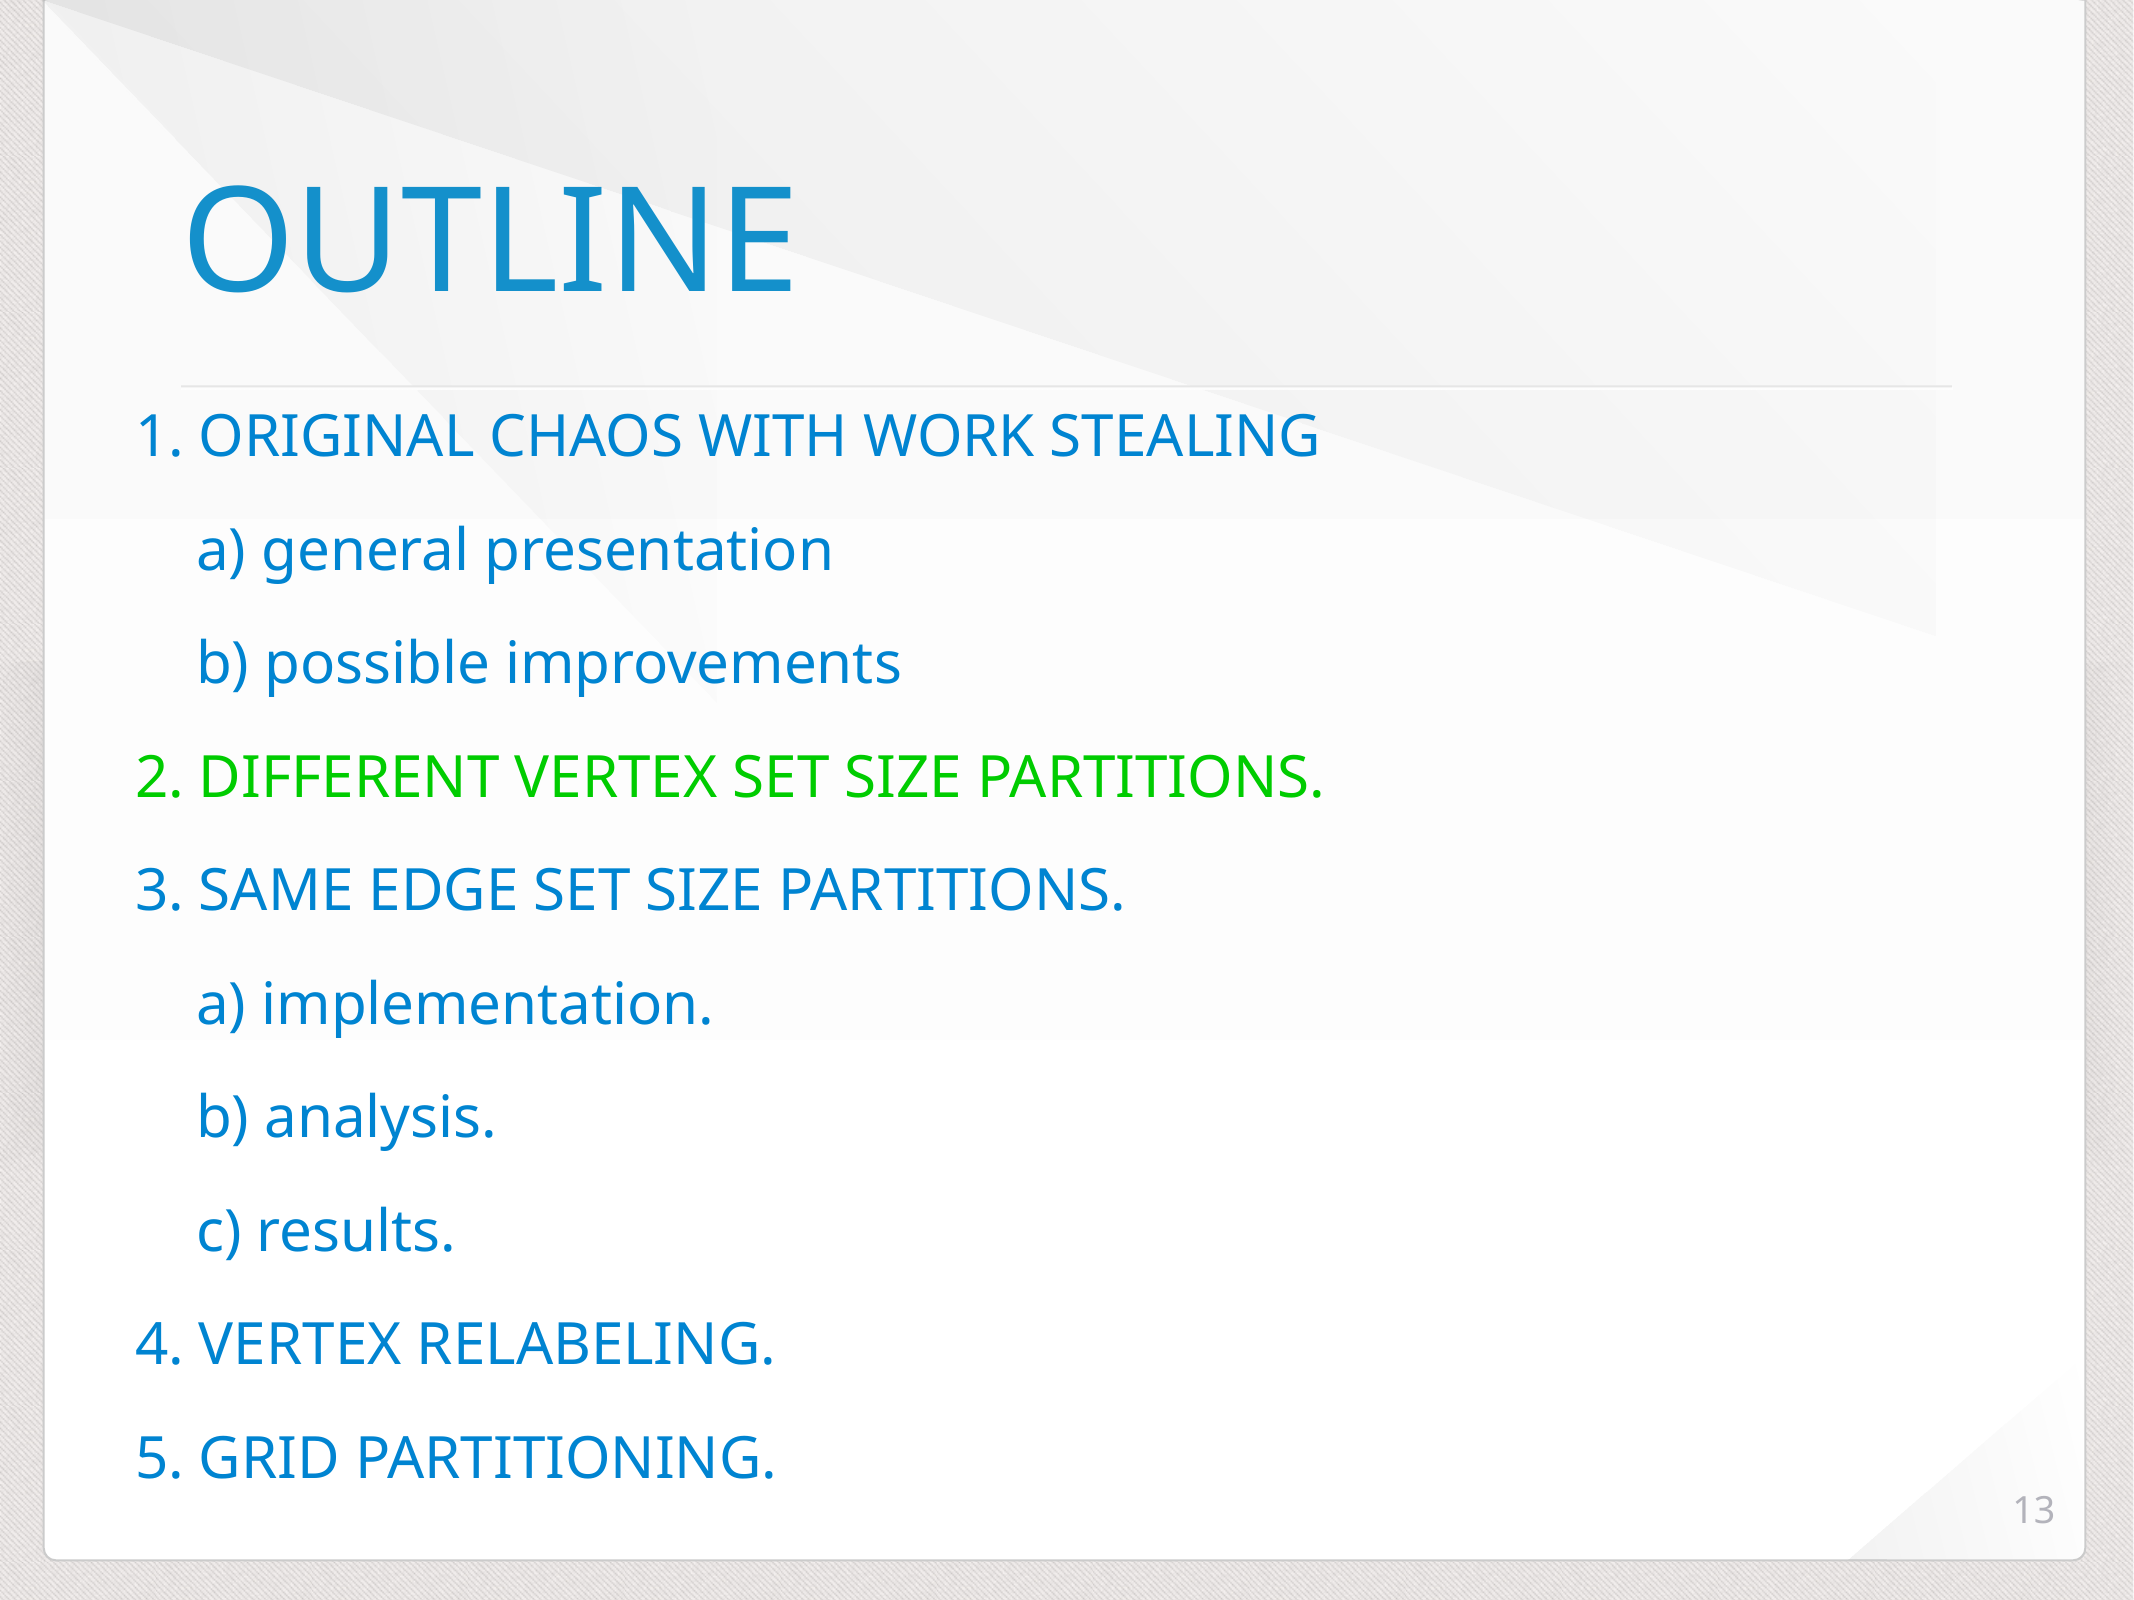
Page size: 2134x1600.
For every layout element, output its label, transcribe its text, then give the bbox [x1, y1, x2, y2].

list 1. ORIGINAL CHAOS WITH WORK STEALING a) general presentation b) possible improvements 2. DIFFERENT VERTEX SET SIZE PARTITIONS. 3. SAME EDGE SET SIZE PARTITIONS. a) implementation. b) analysis. c) results. 4. VERTEX RELABELING. 5. GRID PARTITIONING. [135, 285, 1453, 1244]
picture [0, 0, 2134, 1600]
slide_number [1909, 1476, 2071, 1548]
title OUTLINE [181, 145, 1953, 355]
